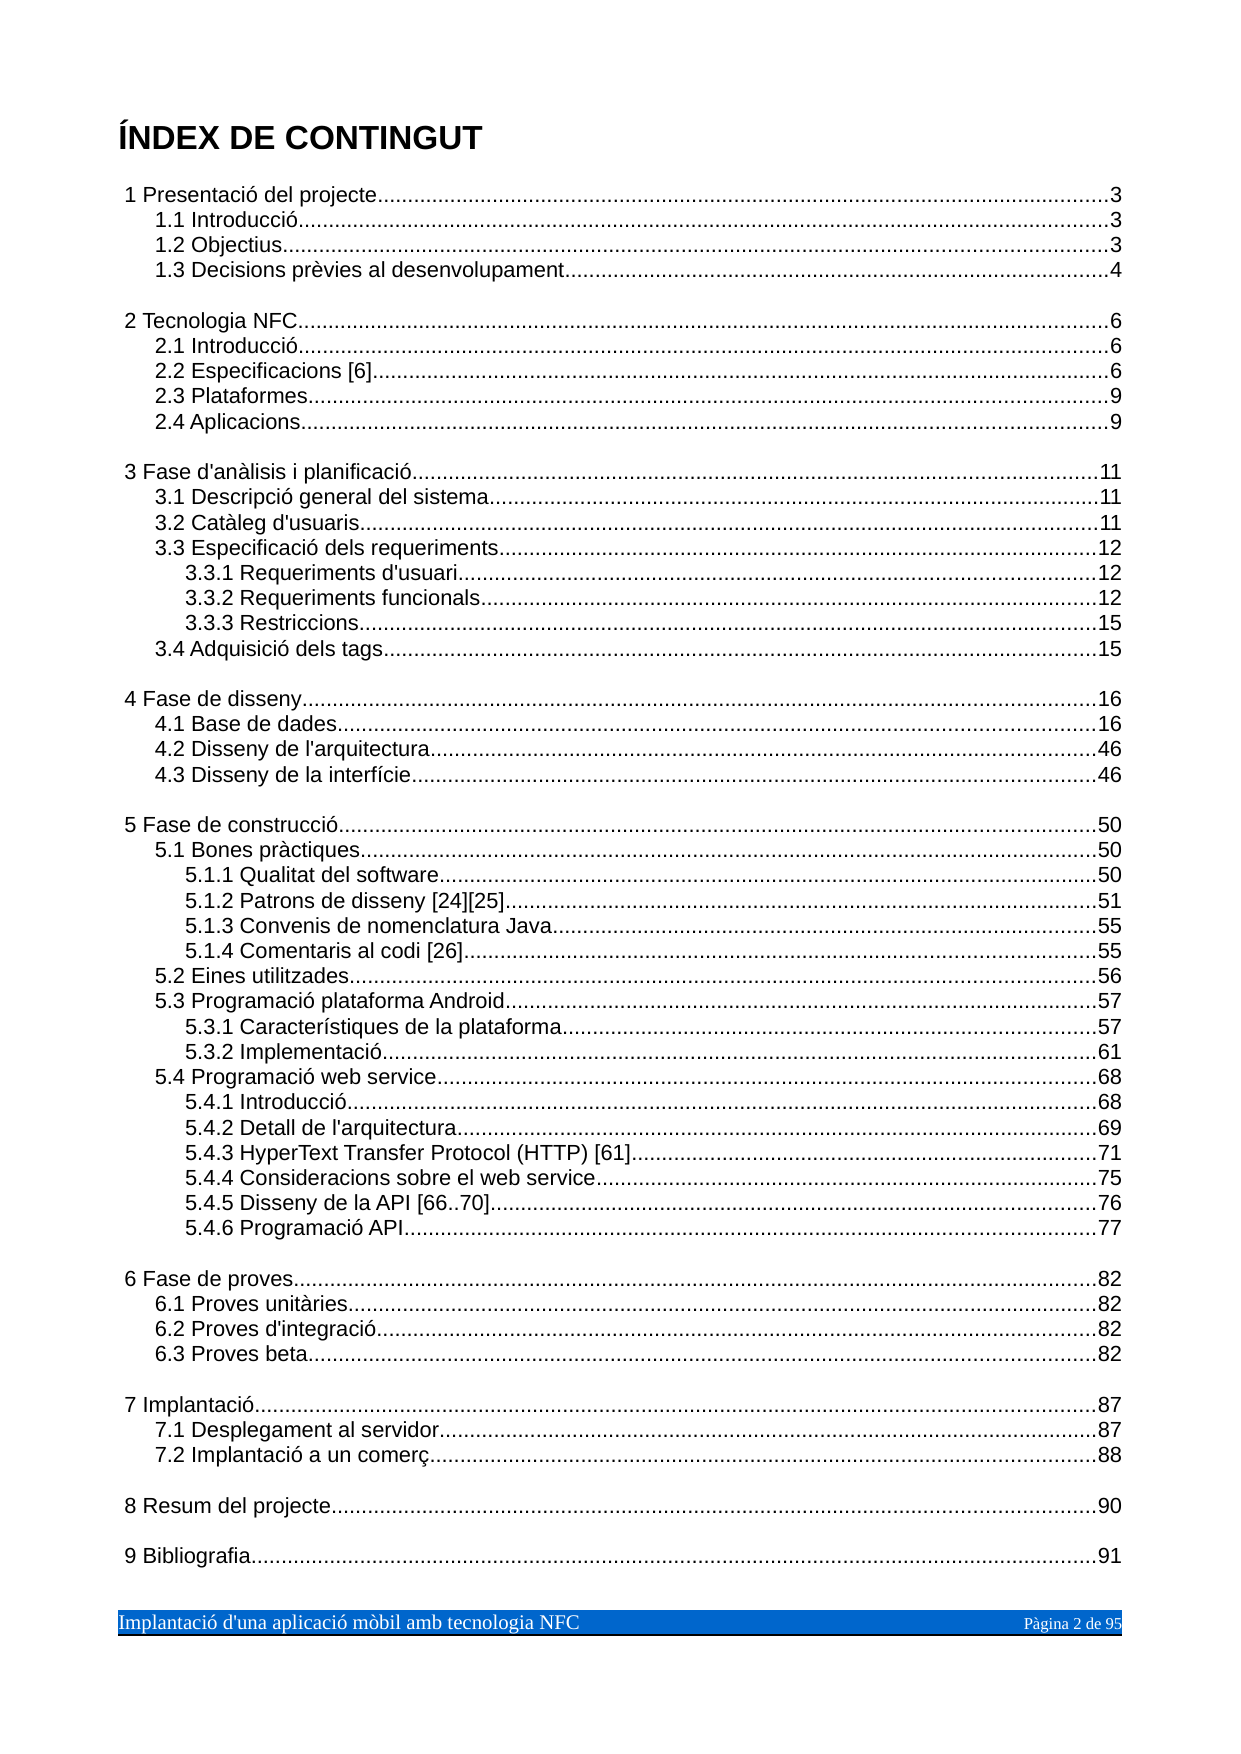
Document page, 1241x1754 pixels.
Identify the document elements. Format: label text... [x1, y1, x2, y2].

text 5.1.4 Comentaris al codi [26] 55 [118, 938, 1122, 963]
text 2.4 Aplicacions 9 [118, 409, 1122, 434]
text 3.1 Descripció general del sistema 11 [118, 484, 1122, 509]
text 5.4.3 HyperText Transfer Protocol (HTTP) [61] 71 [118, 1140, 1122, 1165]
text 5.3 Programació plataforma Android 57 [118, 988, 1122, 1014]
text 2 Tecnologia NFC 6 [118, 308, 1122, 333]
text 5.4.4 Consideracions sobre el web service 75 [118, 1165, 1122, 1190]
text 3.3 Especificació dels requeriments 12 [118, 535, 1122, 560]
text 4.1 Base de dades 16 [118, 711, 1122, 736]
text 1.1 Introducció 3 [118, 207, 1122, 232]
text 4.3 Disseny de la interfície 46 [118, 762, 1122, 787]
text 4.2 Disseny de l'arquitectura 46 [118, 736, 1122, 762]
text 2.2 Especificacions [6] 6 [118, 358, 1122, 383]
subtitle ÍNDEX DE CONTINGUT [118, 118, 1122, 157]
text 8 Resum del projecte 90 [118, 1493, 1122, 1518]
text 5.1.1 Qualitat del software 50 [118, 862, 1122, 888]
text 5.1.3 Convenis de nomenclatura Java 55 [118, 913, 1122, 938]
text 1.2 Objectius 3 [118, 232, 1122, 257]
text 2.1 Introducció 6 [118, 333, 1122, 358]
text 5.4.6 Programació API 77 [118, 1215, 1122, 1241]
text 6.1 Proves unitàries 82 [118, 1291, 1122, 1316]
text 5.4.1 Introducció 68 [118, 1089, 1122, 1114]
text 5.4.5 Disseny de la API [66..70] 76 [118, 1190, 1122, 1215]
text 7 Implantació 87 [118, 1392, 1122, 1417]
text 1 Presentació del projecte 3 [118, 182, 1122, 207]
text 5.4.2 Detall de l'arquitectura 69 [118, 1114, 1122, 1140]
text 5.3.2 Implementació 61 [118, 1039, 1122, 1064]
text 5.1.2 Patrons de disseny [24][25] 51 [118, 888, 1122, 913]
text 3.3.2 Requeriments funcionals 12 [118, 585, 1122, 610]
text 5.3.1 Característiques de la plataforma 57 [118, 1014, 1122, 1039]
text 3.3.1 Requeriments d'usuari 12 [118, 560, 1122, 585]
text 6 Fase de proves 82 [118, 1266, 1122, 1291]
text 6.3 Proves beta 82 [118, 1341, 1122, 1367]
text 7.2 Implantació a un comerç 88 [118, 1442, 1122, 1467]
text 9 Bibliografia 91 [118, 1543, 1122, 1568]
text 5.2 Eines utilitzades 56 [118, 963, 1122, 988]
text 6.2 Proves d'integració 82 [118, 1316, 1122, 1341]
text 2.3 Plataformes 9 [118, 383, 1122, 409]
text 4 Fase de disseny 16 [118, 686, 1122, 711]
text 3.2 Catàleg d'usuaris 11 [118, 509, 1122, 535]
text 5.4 Programació web service 68 [118, 1064, 1122, 1089]
text 5 Fase de construcció 50 [118, 812, 1122, 837]
text 1.3 Decisions prèvies al desenvolupament 4 [118, 257, 1122, 283]
text 3 Fase d'anàlisis i planificació 11 [118, 459, 1122, 484]
text 5.1 Bones pràctiques 50 [118, 837, 1122, 862]
text 7.1 Desplegament al servidor 87 [118, 1417, 1122, 1442]
text 3.4 Adquisició dels tags 15 [118, 636, 1122, 661]
text 3.3.3 Restriccions 15 [118, 610, 1122, 636]
